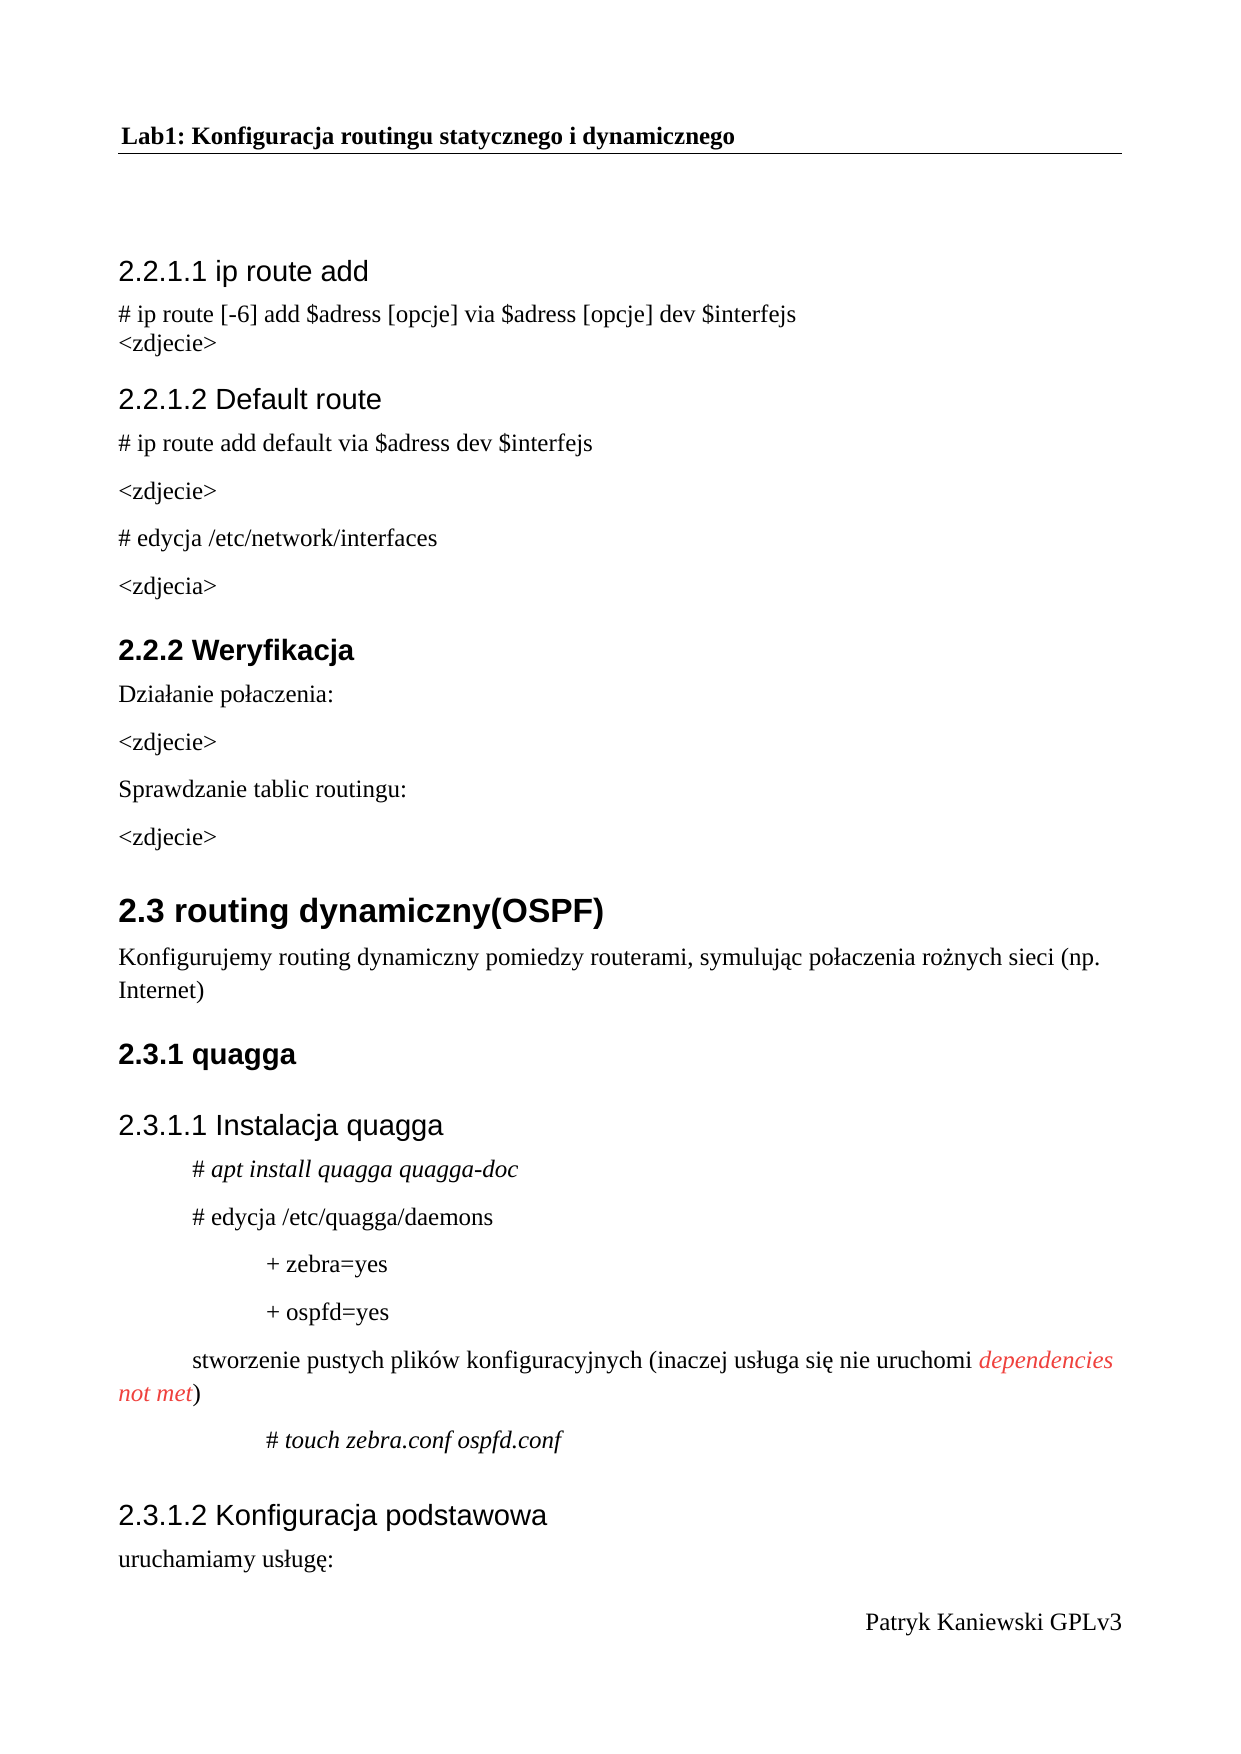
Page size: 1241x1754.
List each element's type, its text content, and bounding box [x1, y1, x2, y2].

text # apt install quagga quagga-doc [118, 1154, 1122, 1183]
text # edycja /etc/network/interfaces [118, 523, 1122, 552]
subtitle 2.3 routing dynamiczny(OSPF) [118, 891, 1122, 929]
text Sprawdzanie tablic routingu: [118, 774, 1122, 803]
text Konfigurujemy routing dynamiczny pomiedzy routerami, symulując połaczenia rożnych sieci (np. Internet) [118, 942, 1122, 1003]
text Działanie połaczenia: [118, 679, 1122, 708]
subtitle 2.3.1.2 Konfiguracja podstawowa [118, 1498, 1122, 1531]
text <zdjecie> [118, 328, 1122, 357]
text uruchamiamy usługę: [118, 1544, 1122, 1573]
subtitle 2.3.1.1 Instalacja quagga [118, 1108, 1122, 1142]
text # ip route add default via $adress dev $interfejs [118, 428, 1122, 457]
subtitle 2.2.1.2 Default route [118, 382, 1122, 416]
subtitle 2.3.1 quagga [118, 1037, 1122, 1071]
text # ip route [-6] add $adress [opcje] via $adress [opcje] dev $interfejs [118, 299, 1122, 328]
text # touch zebra.conf ospfd.conf [118, 1425, 1122, 1454]
text # edycja /etc/quagga/daemons [118, 1202, 1122, 1231]
text + zebra=yes [118, 1249, 1122, 1278]
text <zdjecia> [118, 571, 1122, 600]
subtitle 2.2.1.1 ip route add [118, 253, 1122, 287]
text <zdjecie> [118, 476, 1122, 504]
text <zdjecie> [118, 727, 1122, 756]
text stworzenie pustych plików konfiguracyjnych (inaczej usługa się nie uruchomi dependencies not met) [118, 1345, 1122, 1406]
subtitle 2.2.2 Weryfikacja [118, 633, 1122, 667]
text + ospfd=yes [118, 1297, 1122, 1326]
text <zdjecie> [118, 822, 1122, 851]
